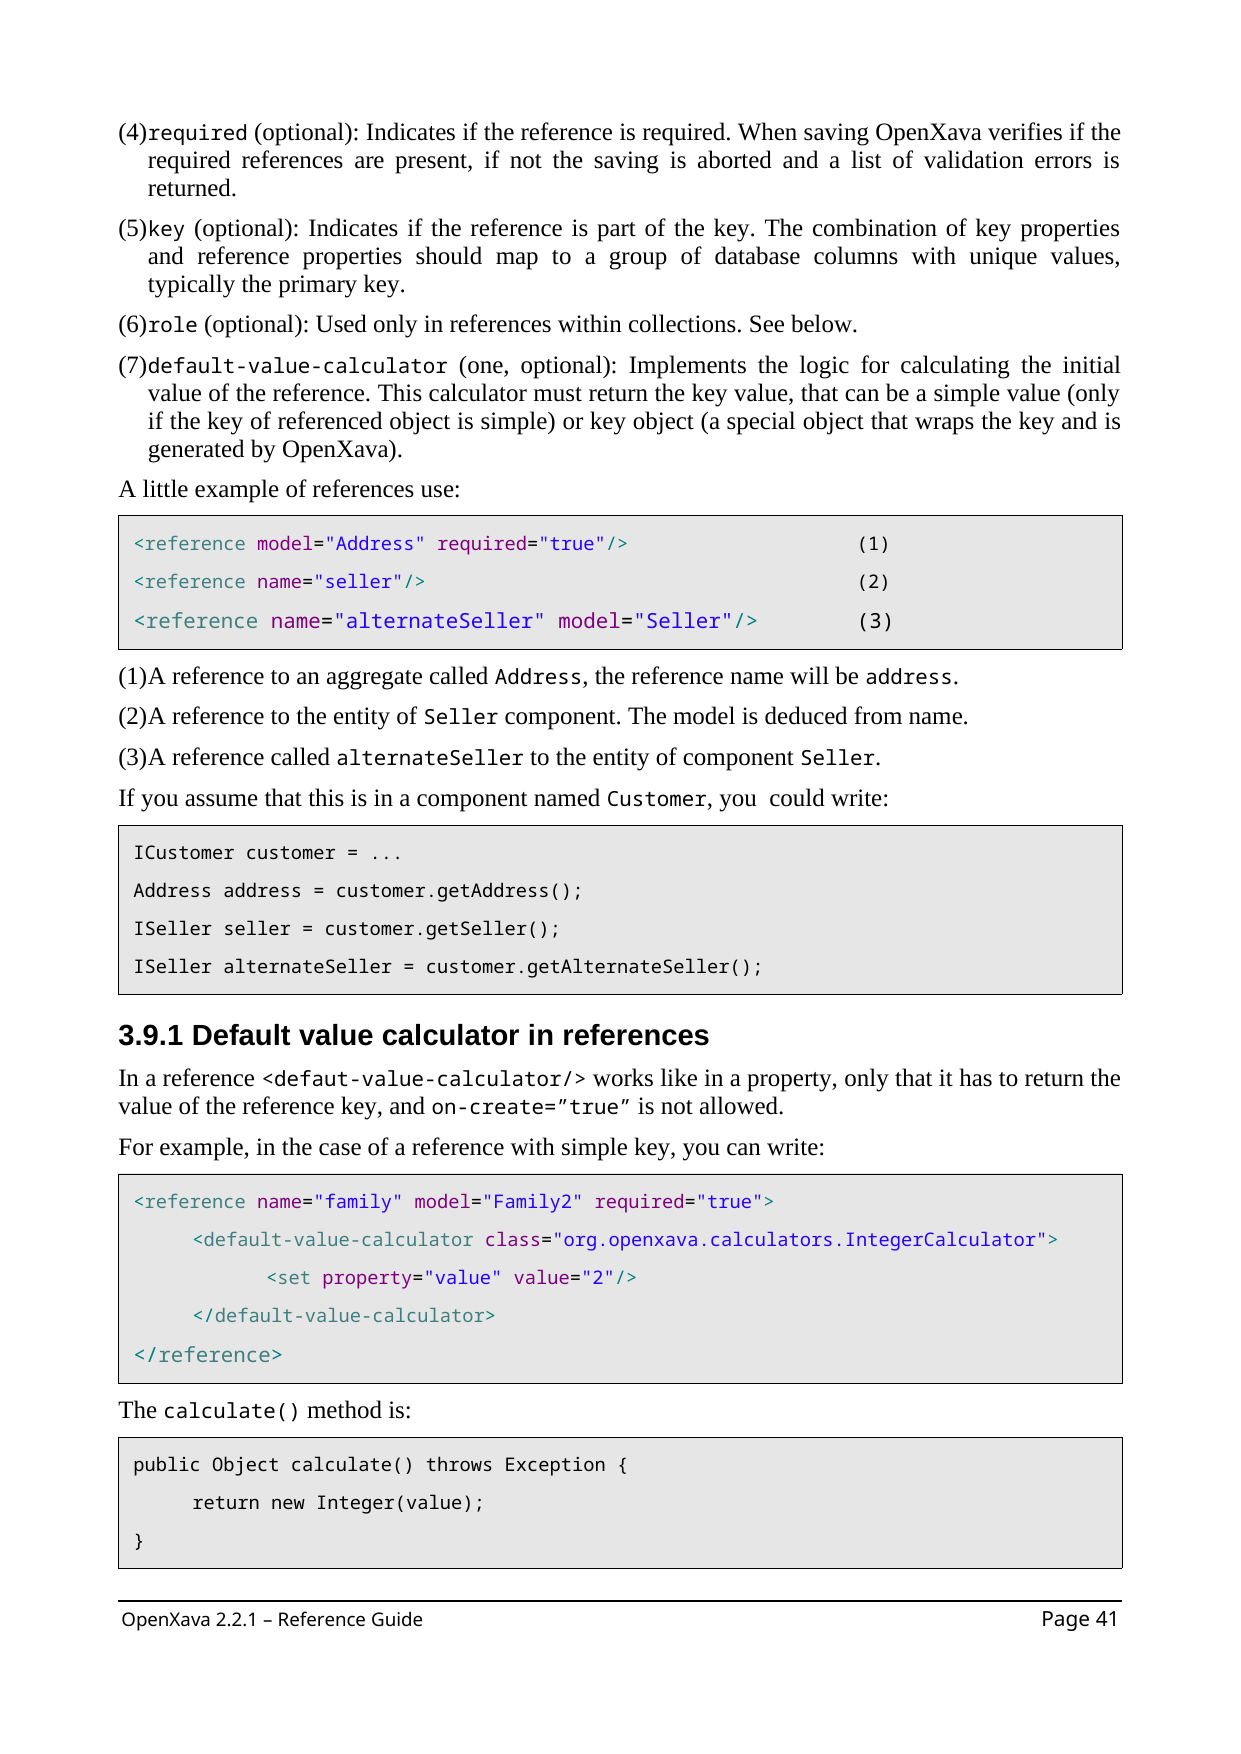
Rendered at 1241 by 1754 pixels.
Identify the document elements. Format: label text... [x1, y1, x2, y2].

list required (optional): Indicates if the reference is required. When saving OpenXava verifies if the required references are present, if not the saving is aborted and a list of validation errors is returned. [118, 118, 1122, 202]
list key (optional): Indicates if the reference is part of the key. The combination of key properties and reference properties should map to a group of database columns with unique values, typically the primary key. [118, 214, 1122, 298]
text return new Integer(value); [119, 1475, 1122, 1513]
list A reference to the entity of Seller component. The model is deduced from name. [118, 702, 1122, 731]
list A reference to an aggregate called Address, the reference name will be address. [118, 662, 1122, 690]
text ICustomer customer = ... [119, 826, 1122, 863]
text The calculate() method is: [118, 1396, 1122, 1424]
text In a reference <defaut-value-calculator/> works like in a property, only that it has to return the value of the reference key, and on-create=”true” is not allowed. [118, 1064, 1122, 1121]
text <set property="value" value="2"/> [119, 1249, 1122, 1287]
text </reference> [119, 1326, 1122, 1383]
text Address address = customer.getAddress(); [119, 863, 1122, 901]
list A reference called alternateSeller to the entity of component Seller. [118, 743, 1122, 771]
list role (optional): Used only in references within collections. See below. [118, 310, 1122, 339]
text <reference name="family" model="Family2" required="true"> [119, 1175, 1122, 1211]
text <default-value-calculator class="org.openxava.calculators.IntegerCalculator"> [119, 1211, 1122, 1249]
text For example, in the case of a reference with simple key, you can write: [118, 1133, 1122, 1161]
text <reference name="seller"/> (2) [119, 553, 1122, 591]
text ISeller seller = customer.getSeller(); [119, 901, 1122, 939]
text ISeller alternateSeller = customer.getAlternateSeller(); [119, 939, 1122, 994]
list default-value-calculator (one, optional): Implements the logic for calculating the initial value of the reference. This calculator must return the key value, that can be a simple value (only if the key of referenced object is simple) or key object (a special object that wraps the key and is generated by OpenXava). [118, 351, 1122, 462]
text public Object calculate() throws Exception { [119, 1438, 1122, 1475]
text A little example of references use: [118, 475, 1122, 503]
text If you assume that this is in a component named Customer, you could write: [118, 784, 1122, 812]
text <reference name="alternateSeller" model="Seller"/> (3) [119, 591, 1122, 649]
subtitle Default value calculator in references [118, 1019, 1122, 1052]
text <reference model="Address" required="true"/> (1) [119, 516, 1122, 553]
text } [119, 1513, 1122, 1568]
text </default-value-calculator> [119, 1287, 1122, 1326]
